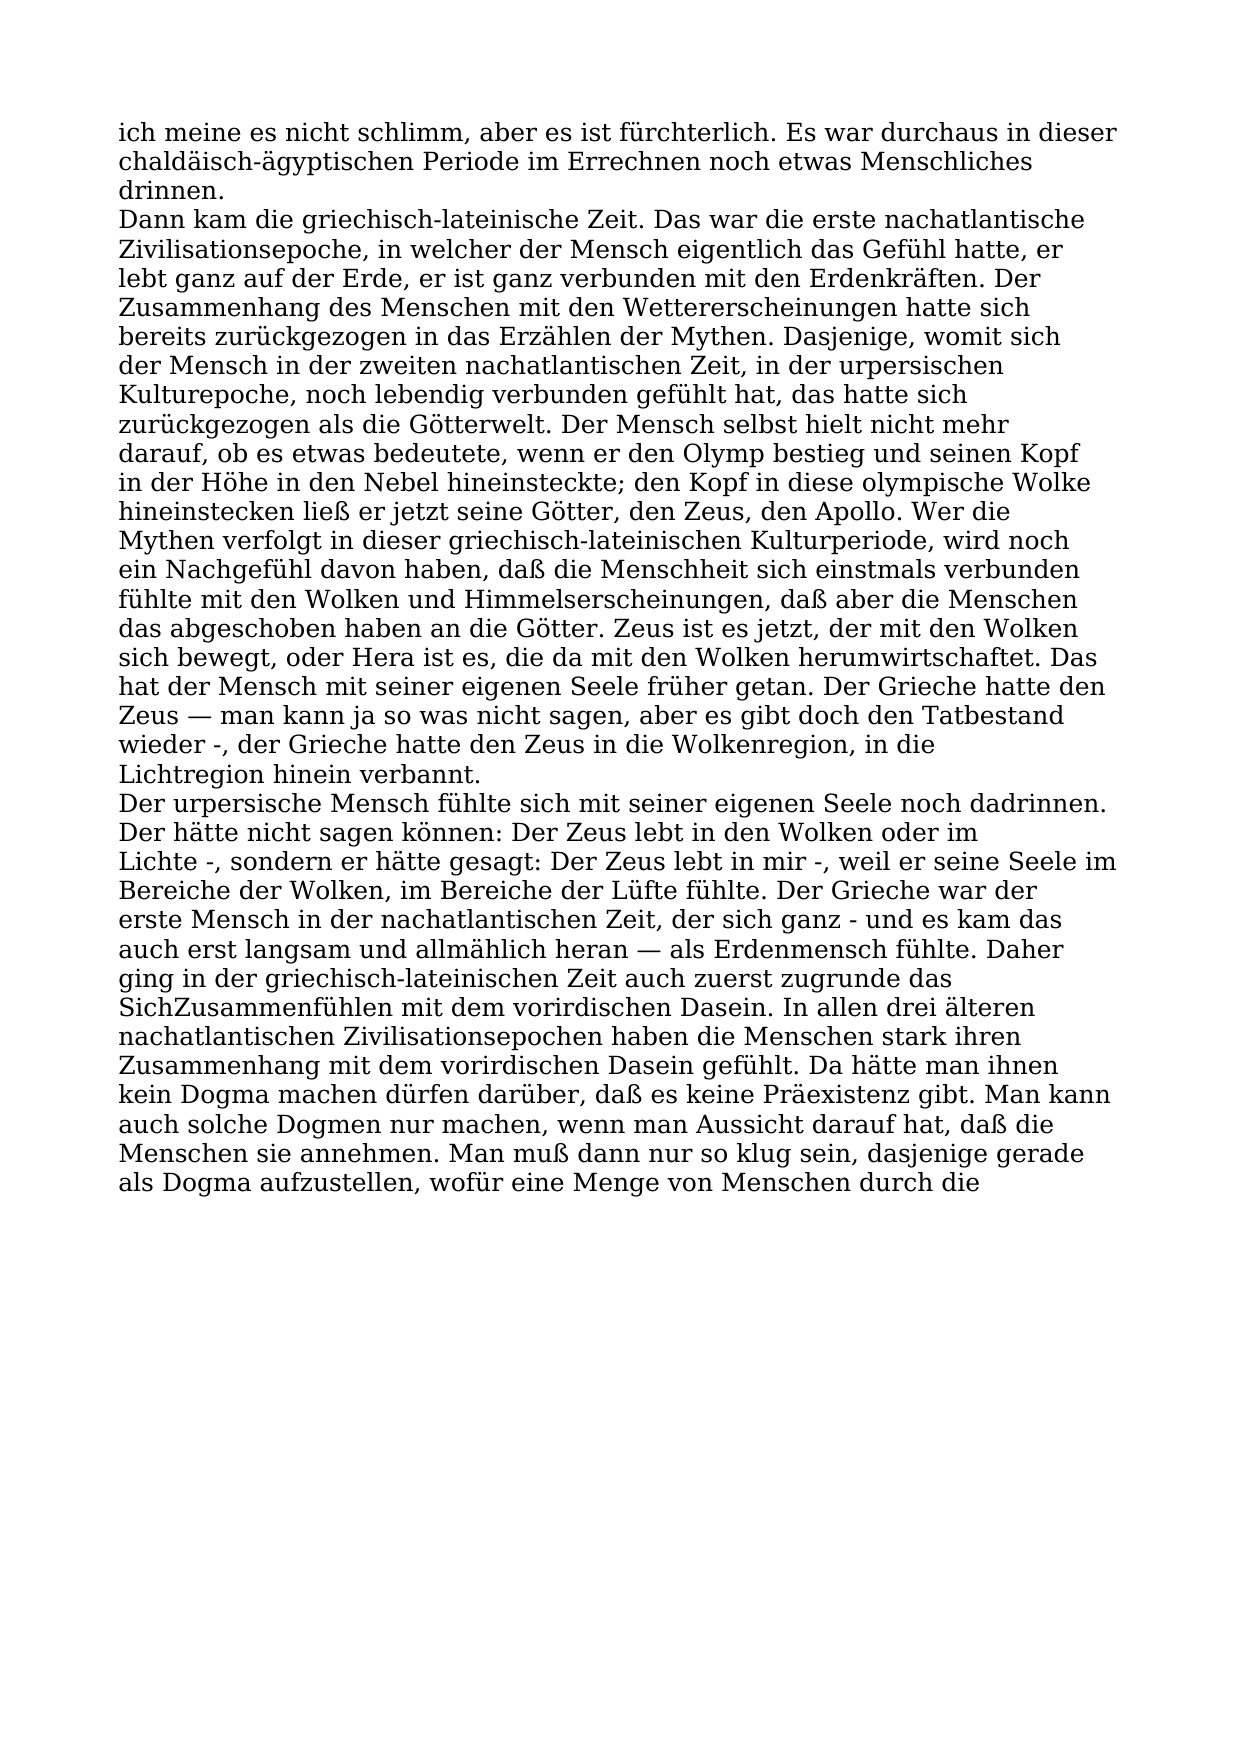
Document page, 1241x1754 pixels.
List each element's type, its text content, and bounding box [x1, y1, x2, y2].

text Lichtregion hinein verbannt. [118, 760, 1122, 789]
text Dann kam die griechisch-lateinische Zeit. Das war die erste nachatlantische [118, 206, 1122, 235]
text drinnen. [118, 176, 1122, 206]
text Mythen verfolgt in dieser griechisch-lateinischen Kulturperiode, wird noch [118, 526, 1122, 556]
text Zusammenhang des Menschen mit den Wettererscheinungen hatte sich [118, 293, 1122, 322]
text sich bewegt, oder Hera ist es, die da mit den Wolken herumwirtschaftet. Das [118, 643, 1122, 672]
text Menschen sie annehmen. Man muß dann nur so klug sein, dasjenige gerade [118, 1139, 1122, 1168]
text Der urpersische Mensch fühlte sich mit seiner eigenen Seele noch dadrinnen. Der hätte nicht sagen können: Der Zeus lebt in den Wolken oder im [118, 789, 1122, 847]
text Bereiche der Wolken, im Bereiche der Lüfte fühlte. Der Grieche war der [118, 876, 1122, 906]
text bereits zurückgezogen in das Erzählen der Mythen. Dasjenige, womit sich [118, 322, 1122, 351]
text zurückgezogen als die Götterwelt. Der Mensch selbst hielt nicht mehr [118, 410, 1122, 439]
text chaldäisch-ägyptischen Periode im Errechnen noch etwas Menschliches [118, 147, 1122, 176]
text ich meine es nicht schlimm, aber es ist fürchterlich. Es war durchaus in dieser [118, 118, 1122, 147]
text das abgeschoben haben an die Götter. Zeus ist es jetzt, der mit den Wolken [118, 614, 1122, 643]
text wieder -, der Grieche hatte den Zeus in die Wolkenregion, in die [118, 731, 1122, 760]
text in der Höhe in den Nebel hineinsteckte; den Kopf in diese olympische Wolke [118, 468, 1122, 497]
text Zusammenhang mit dem vorirdischen Dasein gefühlt. Da hätte man ihnen [118, 1051, 1122, 1081]
text ein Nachgefühl davon haben, daß die Menschheit sich einstmals verbunden [118, 556, 1122, 585]
text kein Dogma machen dürfen darüber, daß es keine Präexistenz gibt. Man kann [118, 1081, 1122, 1110]
text Zeus — man kann ja so was nicht sagen, aber es gibt doch den Tatbestand [118, 701, 1122, 731]
text Lichte -, sondern er hätte gesagt: Der Zeus lebt in mir -, weil er seine Seele im [118, 847, 1122, 876]
text darauf, ob es etwas bedeutete, wenn er den Olymp bestieg und seinen Kopf [118, 439, 1122, 468]
text der Mensch in der zweiten nachatlantischen Zeit, in der urpersischen [118, 351, 1122, 381]
text Kulturepoche, noch lebendig verbunden gefühlt hat, das hatte sich [118, 381, 1122, 410]
text als Dogma aufzustellen, wofür eine Menge von Menschen durch die [118, 1168, 1122, 1197]
text lebt ganz auf der Erde, er ist ganz verbunden mit den Erdenkräften. Der [118, 264, 1122, 293]
text erste Mensch in der nachatlantischen Zeit, der sich ganz - und es kam das [118, 906, 1122, 935]
text fühlte mit den Wolken und Himmelserscheinungen, daß aber die Menschen [118, 585, 1122, 614]
text hineinstecken ließ er jetzt seine Götter, den Zeus, den Apollo. Wer die [118, 497, 1122, 526]
text hat der Mensch mit seiner eigenen Seele früher getan. Der Grieche hatte den [118, 672, 1122, 701]
text auch erst langsam und allmählich heran — als Erdenmensch fühlte. Daher [118, 935, 1122, 964]
text ging in der griechisch-lateinischen Zeit auch zuerst zugrunde das SichZusammenfühlen mit dem vorirdischen Dasein. In allen drei älteren [118, 964, 1122, 1022]
text nachatlantischen Zivilisationsepochen haben die Menschen stark ihren [118, 1022, 1122, 1051]
text auch solche Dogmen nur machen, wenn man Aussicht darauf hat, daß die [118, 1110, 1122, 1139]
text Zivilisationsepoche, in welcher der Mensch eigentlich das Gefühl hatte, er [118, 235, 1122, 264]
